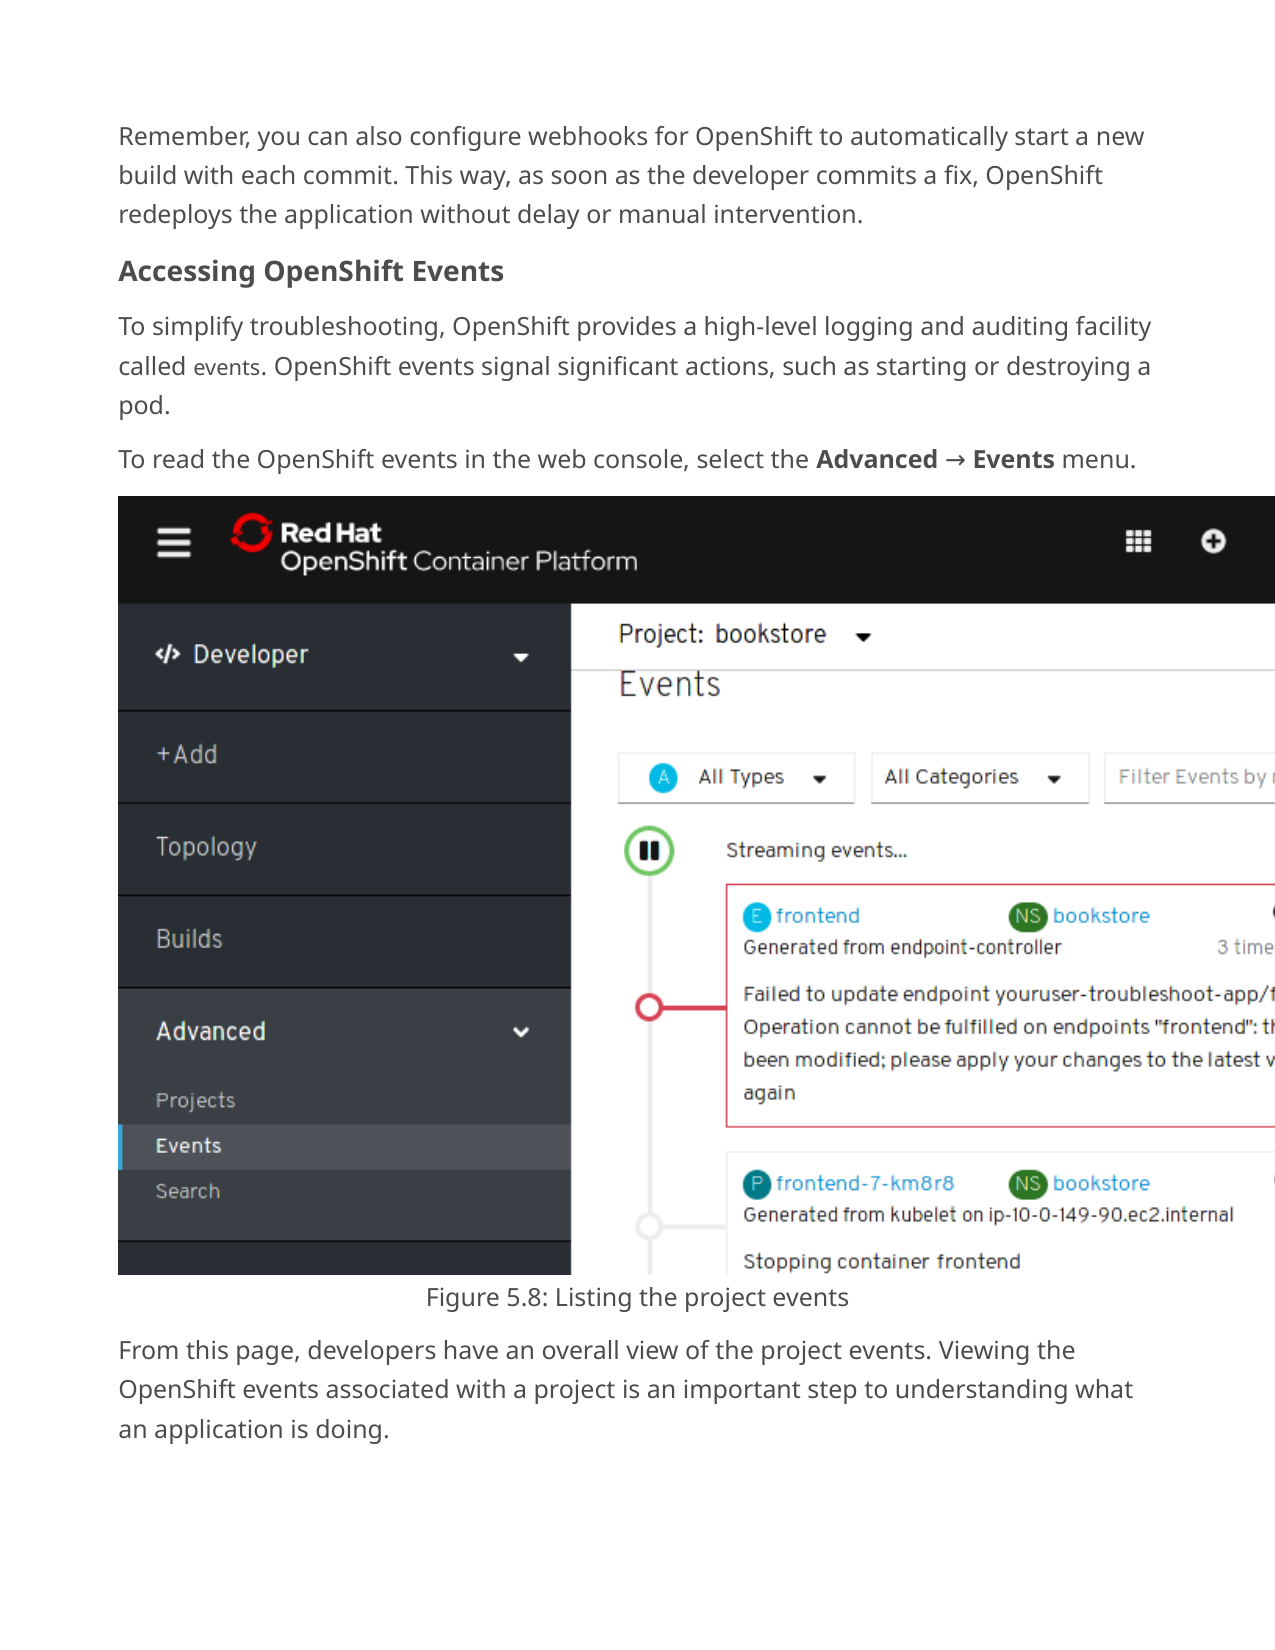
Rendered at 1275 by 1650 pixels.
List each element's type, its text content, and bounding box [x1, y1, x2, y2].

text From this page, developers have an overall view of the project events. Viewing the OpenShift events associated with a project is an important step to understanding what an application is doing. [118, 1333, 1157, 1445]
text Figure 5.8: Listing the project events [118, 1279, 1157, 1313]
text To simplify troubleshooting, OpenShift provides a high-level logging and auditing facility called events. OpenShift events signal significant actions, such as starting or destroying a pod. [118, 309, 1157, 421]
text Remember, you can also configure webhooks for OpenShift to automatically start a new build with each commit. This way, as soon as the developer commits a fix, OpenShift redeploys the application without delay or manual intervention. [118, 118, 1157, 231]
text To read the OpenShift events in the web console, select the Advanced → Events menu. [118, 442, 1157, 476]
subtitle Accessing OpenShift Events [118, 251, 1157, 289]
